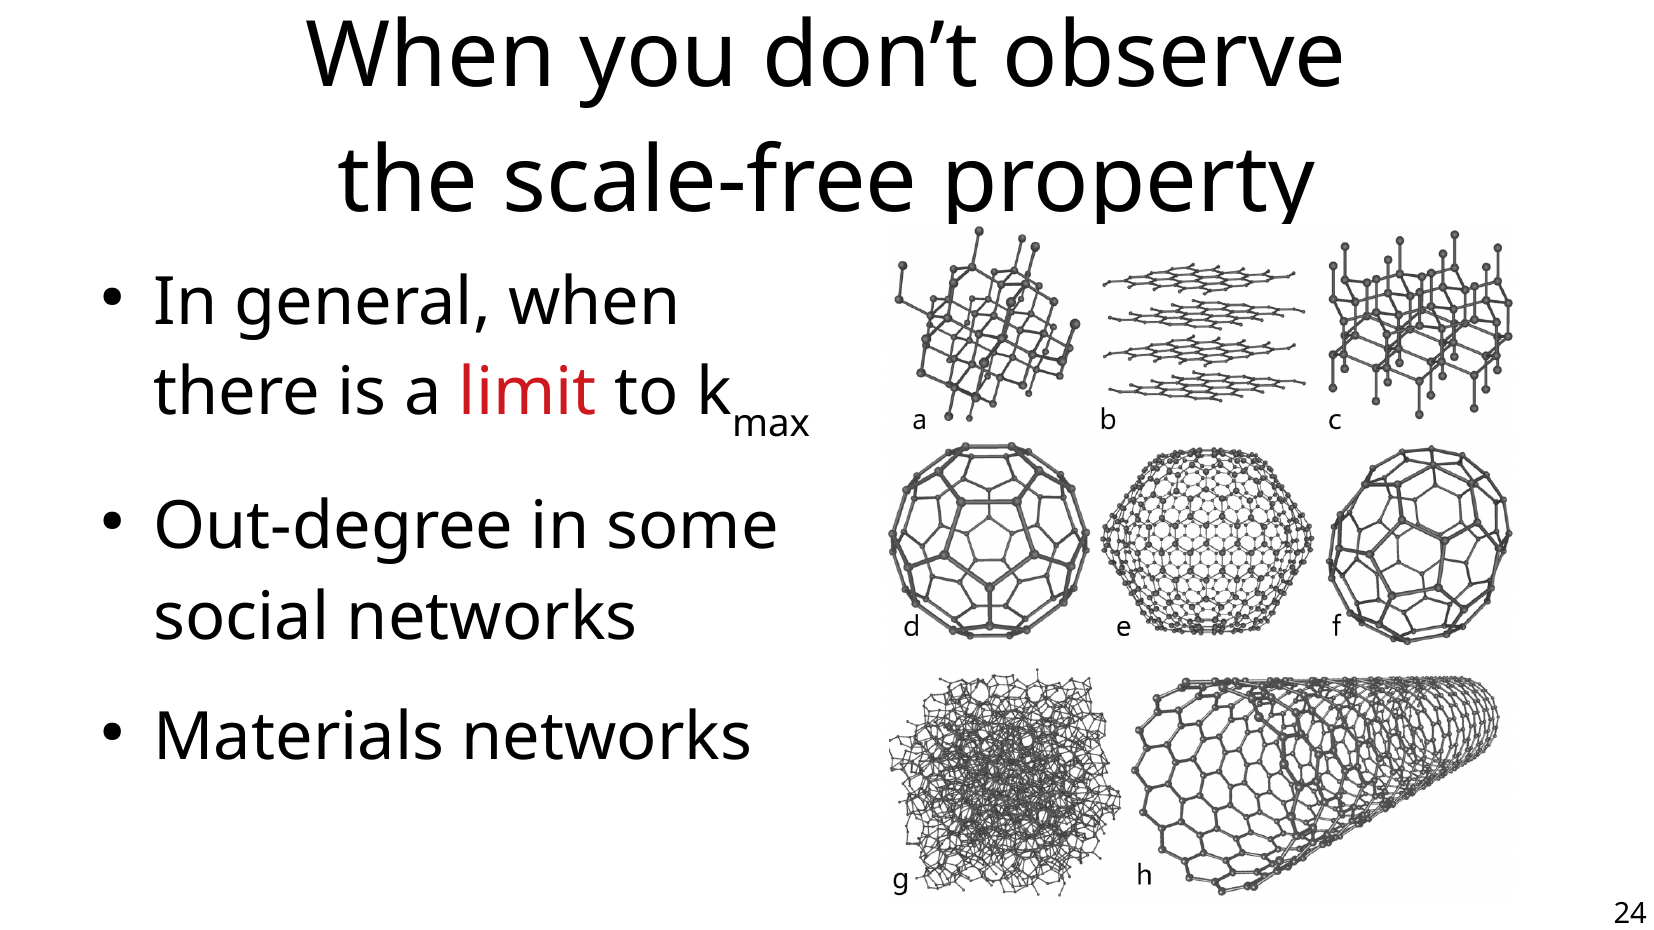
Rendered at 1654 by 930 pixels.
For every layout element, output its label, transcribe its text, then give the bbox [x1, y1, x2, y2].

picture [885, 224, 1516, 903]
list In general, when there is a limit to kmax Out-degree in some social networks Materials networks [82, 252, 811, 793]
title When you don’t observe the scale-free property [82, 1, 1571, 225]
